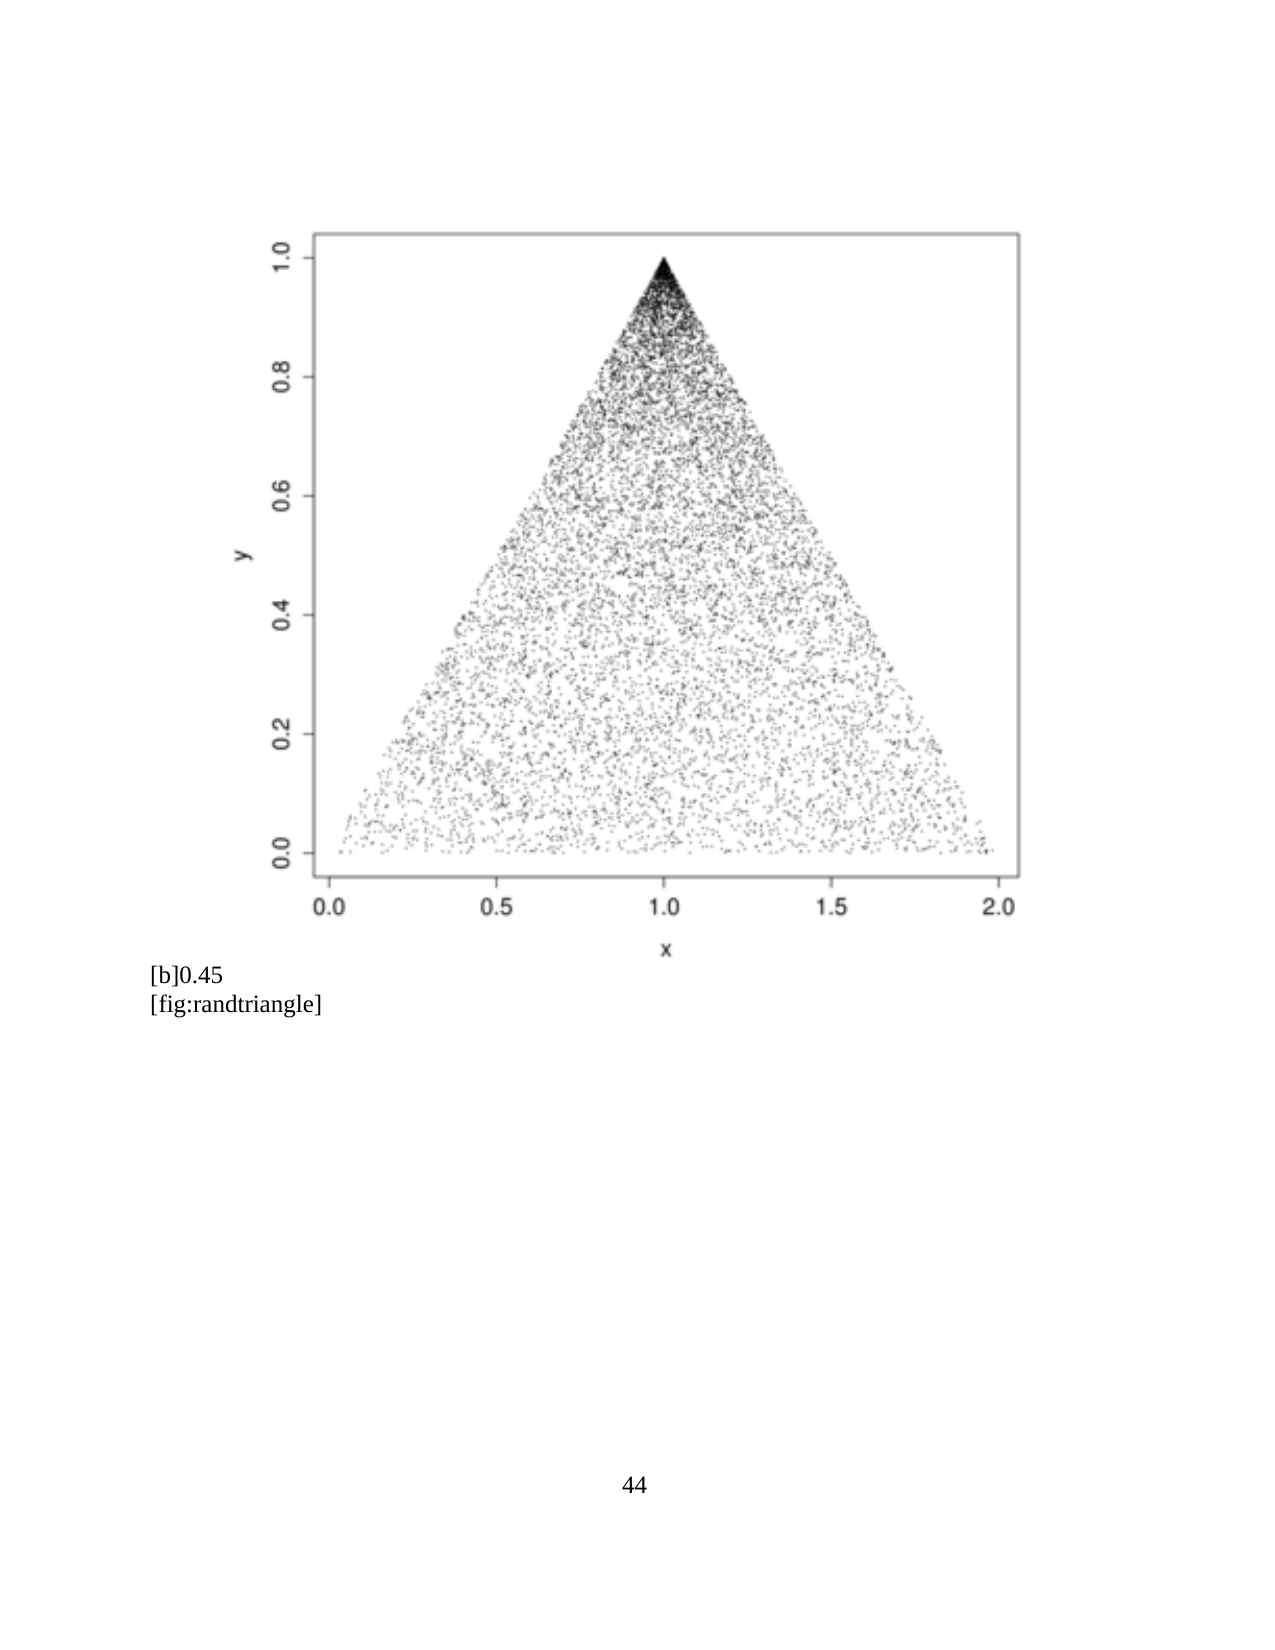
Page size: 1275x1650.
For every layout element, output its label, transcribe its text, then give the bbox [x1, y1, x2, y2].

text [b]0.45 [fig:randtriangle] [150, 984, 1125, 1017]
picture [229, 150, 1063, 984]
